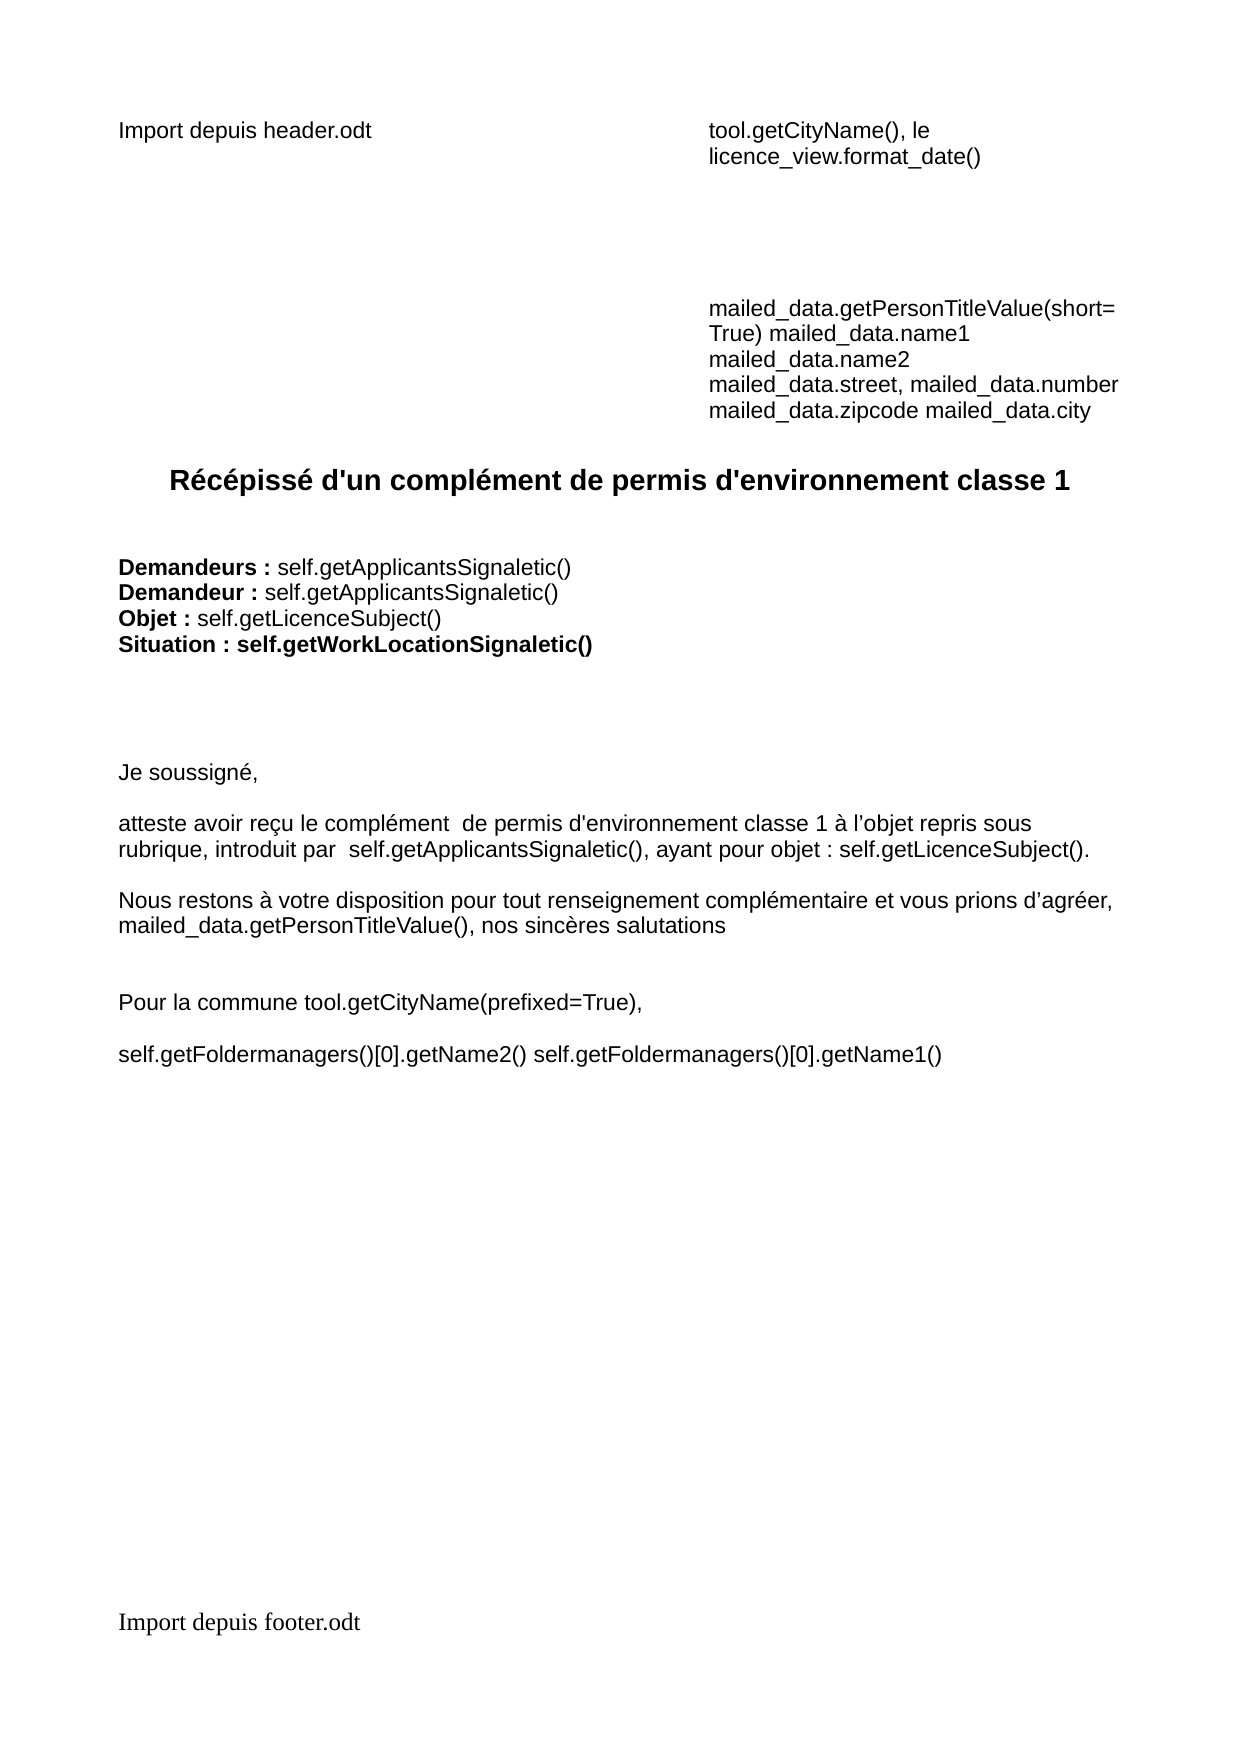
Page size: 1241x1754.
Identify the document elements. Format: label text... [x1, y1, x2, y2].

text Situation : self.getWorkLocationSignaletic() [118, 631, 1122, 657]
text Pour la commune tool.getCityName(prefixed=True), [118, 990, 1122, 1016]
text Nous restons à votre disposition pour tout renseignement complémentaire et vous prions d’agréer, mailed_data.getPersonTitleValue(), nos sincères salutations [118, 887, 1122, 939]
table_header Import depuis header.odt [118, 118, 708, 436]
title Récépissé d'un complément de permis d'environnement classe 1 [118, 463, 1122, 496]
text Demandeurs : self.getApplicantsSignaletic() [118, 554, 1122, 580]
text Je soussigné, [118, 759, 1122, 785]
text atteste avoir reçu le complément de permis d'environnement classe 1 à l’objet repris sous rubrique, introduit par self.getApplicantsSignaletic(), ayant pour objet : self.getLicenceSubject(). [118, 811, 1122, 862]
text self.getFoldermanagers()[0].getName2() self.getFoldermanagers()[0].getName1() [118, 1041, 1122, 1067]
text Objet : self.getLicenceSubject() [118, 606, 1122, 631]
table_header tool.getCityName(), le licence_view.format_date() mailed_data.getPersonTitleValue(short=True) mailed_data.name1 mailed_data.name2 mailed_data.street, mailed_data.number mailed_data.zipcode mailed_data.city [709, 118, 1123, 436]
text Demandeur : self.getApplicantsSignaletic() [118, 580, 1122, 606]
